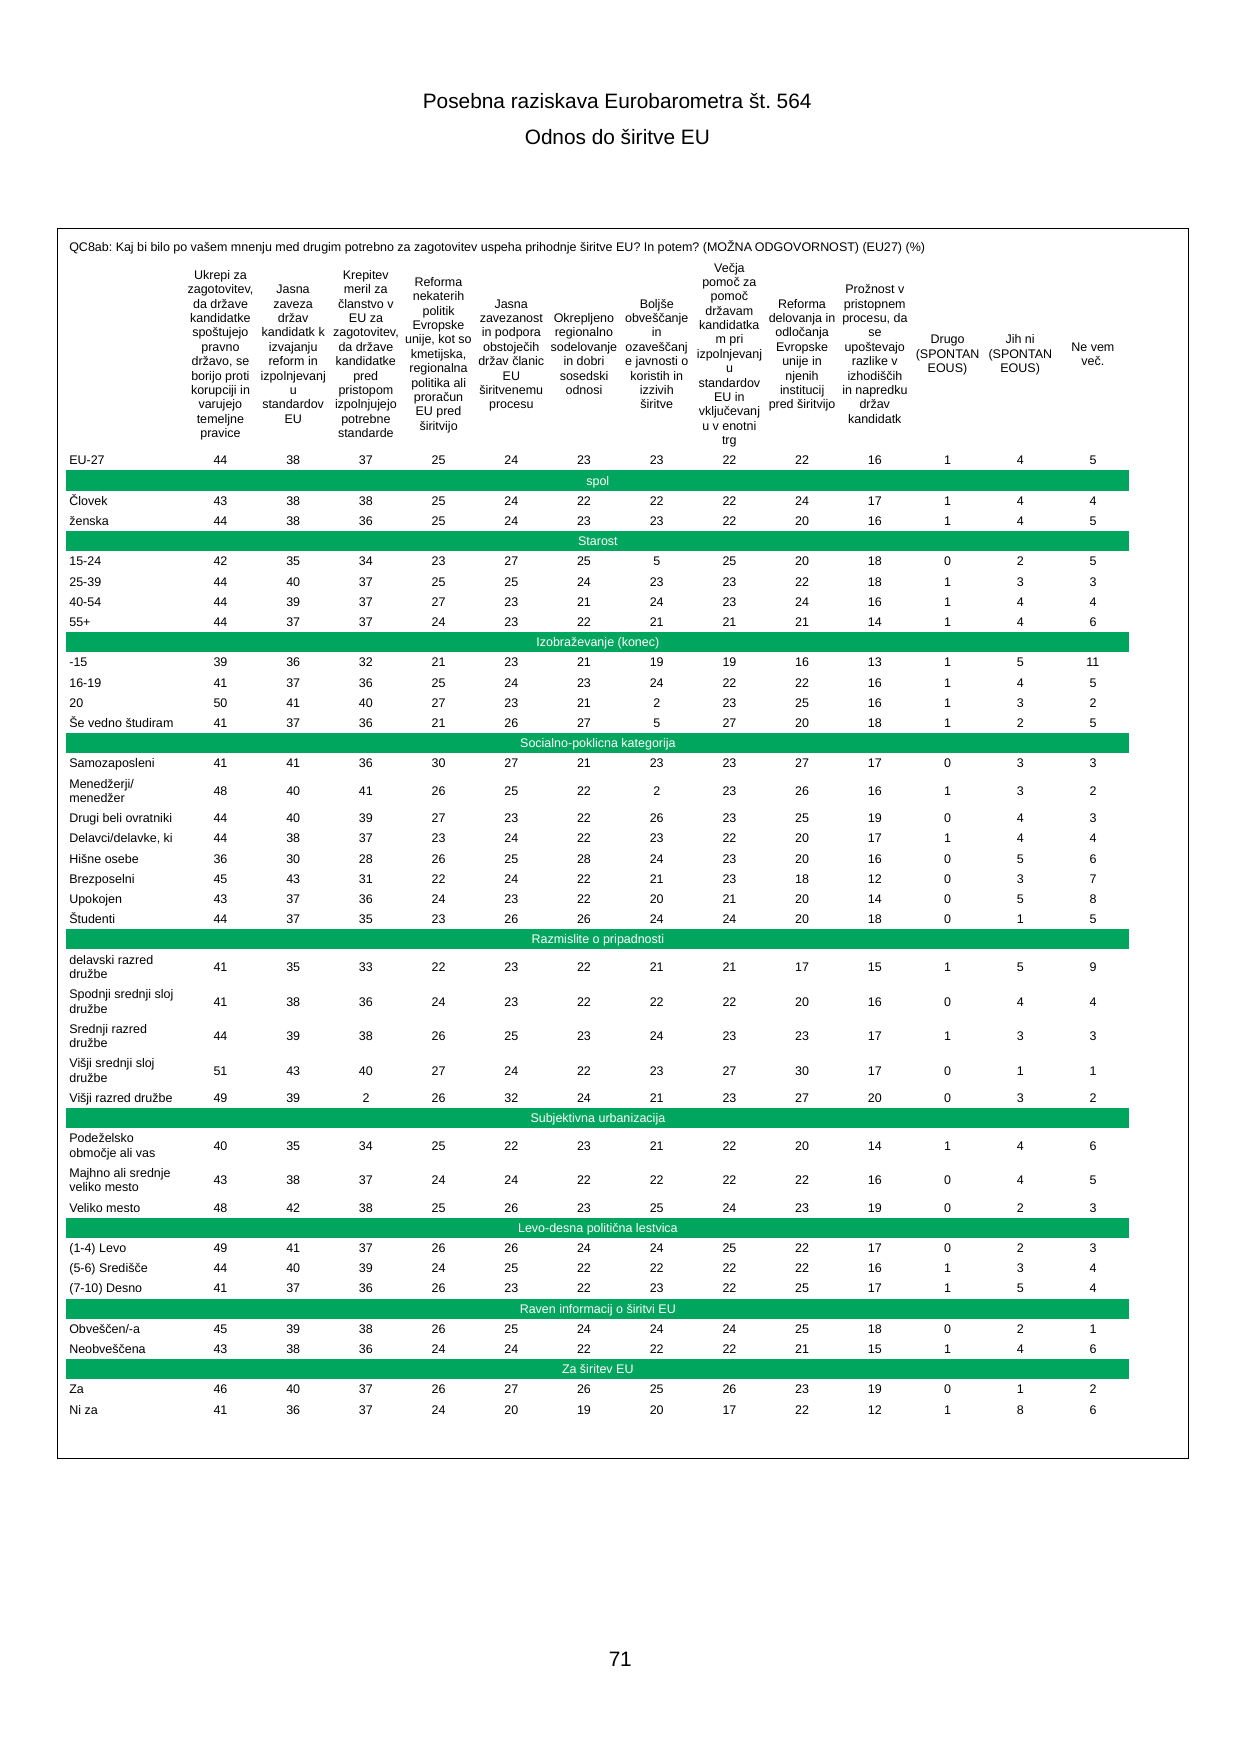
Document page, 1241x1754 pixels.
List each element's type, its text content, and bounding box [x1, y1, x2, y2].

table_cell 22 [766, 571, 838, 592]
table_cell 22 [548, 491, 620, 511]
table_cell 23 [693, 1019, 766, 1053]
table_cell 21 [402, 713, 475, 733]
table_cell 18 [838, 571, 911, 592]
table_cell 0 [911, 984, 984, 1019]
table_cell 36 [329, 753, 402, 773]
table_cell 22 [766, 673, 838, 693]
table_cell 5 [1056, 511, 1129, 531]
table_cell Ni za [66, 1400, 184, 1420]
table_cell 37 [257, 889, 329, 909]
table_cell 22 [693, 1278, 766, 1298]
table_cell 44 [184, 571, 257, 592]
table_cell 14 [838, 612, 911, 632]
table_cell 39 [257, 1319, 329, 1339]
table_cell 24 [475, 1163, 547, 1197]
table_cell 25 [475, 571, 547, 592]
table_cell 4 [984, 450, 1056, 470]
table_cell 36 [184, 849, 257, 869]
table_cell 16 [766, 652, 838, 672]
table_cell 26 [766, 774, 838, 808]
table_cell 16 [838, 849, 911, 869]
table_cell 20 [766, 511, 838, 531]
table_cell 24 [620, 592, 693, 612]
table_cell 4 [984, 491, 1056, 511]
table_cell 21 [548, 592, 620, 612]
table_cell 40 [257, 808, 329, 828]
table_cell 24 [766, 491, 838, 511]
table_cell 22 [548, 950, 620, 984]
table_cell 8 [1056, 889, 1129, 909]
table_cell 23 [475, 592, 547, 612]
table_cell 40 [184, 1128, 257, 1163]
table_cell Brezposelni [66, 869, 184, 889]
table_cell 20 [766, 909, 838, 929]
table_cell 24 [402, 1163, 475, 1197]
table_cell 21 [620, 869, 693, 889]
table_cell 22 [620, 491, 693, 511]
table_cell 23 [693, 774, 766, 808]
table_cell 6 [1056, 849, 1129, 869]
table_cell 27 [402, 592, 475, 612]
table_cell 3 [1056, 1019, 1129, 1053]
table_cell 39 [329, 1258, 402, 1278]
table_cell 40 [257, 774, 329, 808]
table_cell 48 [184, 1198, 257, 1218]
table_cell 2 [1056, 1379, 1129, 1399]
table_cell 3 [984, 774, 1056, 808]
table_cell 22 [548, 808, 620, 828]
table_cell [66, 258, 184, 450]
table_cell 17 [693, 1400, 766, 1420]
table_cell 26 [475, 713, 547, 733]
table_cell 14 [838, 889, 911, 909]
table_cell 21 [548, 652, 620, 672]
table_cell 40 [329, 1053, 402, 1088]
table_cell 25 [402, 450, 475, 470]
table_cell 27 [693, 1053, 766, 1088]
table_cell 4 [984, 612, 1056, 632]
table_cell 25 [402, 673, 475, 693]
table_cell 21 [693, 950, 766, 984]
table_cell 39 [329, 808, 402, 828]
table_cell 26 [475, 909, 547, 929]
table_cell 22 [693, 1128, 766, 1163]
table_cell 36 [329, 713, 402, 733]
table_cell 23 [693, 869, 766, 889]
table_cell 12 [838, 1400, 911, 1420]
table_cell 0 [911, 889, 984, 909]
table_cell 27 [766, 1088, 838, 1108]
table_cell 24 [548, 1088, 620, 1108]
table_cell 1 [1056, 1053, 1129, 1088]
table_cell Za širitev EU [66, 1359, 1129, 1379]
table_cell 23 [402, 828, 475, 848]
table_cell 34 [329, 1128, 402, 1163]
table_cell 22 [620, 984, 693, 1019]
table_cell 35 [329, 909, 402, 929]
table_cell 24 [475, 491, 547, 511]
table_cell 1 [911, 673, 984, 693]
table_cell 20 [766, 713, 838, 733]
table_cell 41 [184, 753, 257, 773]
table_cell 5 [984, 849, 1056, 869]
table_cell 4 [984, 592, 1056, 612]
table_cell 5 [1056, 1163, 1129, 1197]
table_cell 30 [257, 849, 329, 869]
table_cell 38 [329, 491, 402, 511]
table_cell 6 [1056, 1400, 1129, 1420]
table_cell 16 [838, 774, 911, 808]
table_cell 22 [693, 1258, 766, 1278]
table_cell Spodnji srednji sloj družbe [66, 984, 184, 1019]
table_cell 24 [475, 511, 547, 531]
table_cell 25 [548, 551, 620, 571]
table_cell 37 [329, 1400, 402, 1420]
table_cell 20 [766, 984, 838, 1019]
table_cell 44 [184, 909, 257, 929]
table_cell 40-54 [66, 592, 184, 612]
table_cell 20 [766, 828, 838, 848]
table_cell 22 [693, 984, 766, 1019]
table_cell 37 [329, 1163, 402, 1197]
table_cell 23 [620, 1053, 693, 1088]
table_cell 22 [548, 984, 620, 1019]
table_cell Menedžerji/menedžer [66, 774, 184, 808]
table_cell 17 [838, 491, 911, 511]
table_cell 5 [1056, 450, 1129, 470]
table_cell Razmislite o pripadnosti [66, 929, 1129, 949]
table_cell 41 [257, 693, 329, 713]
table_cell 27 [402, 1053, 475, 1088]
table_cell 42 [257, 1198, 329, 1218]
table_cell 39 [257, 592, 329, 612]
table_cell 1 [911, 511, 984, 531]
table_cell Študenti [66, 909, 184, 929]
table_cell 37 [257, 612, 329, 632]
table_cell 0 [911, 869, 984, 889]
table_cell -15 [66, 652, 184, 672]
table_cell 37 [329, 592, 402, 612]
table_cell 44 [184, 511, 257, 531]
table_cell 22 [548, 1278, 620, 1298]
table_cell 36 [329, 984, 402, 1019]
table_cell 22 [402, 869, 475, 889]
table_cell 51 [184, 1053, 257, 1088]
table_cell 23 [620, 1278, 693, 1298]
table_cell 16-19 [66, 673, 184, 693]
table_cell 3 [1056, 753, 1129, 773]
table_cell 3 [984, 571, 1056, 592]
table_cell delavski razred družbe [66, 950, 184, 984]
table_cell 1 [911, 828, 984, 848]
table_cell 23 [693, 808, 766, 828]
table_cell 41 [184, 713, 257, 733]
table_cell (5-6) Središče [66, 1258, 184, 1278]
table_cell 22 [693, 1339, 766, 1359]
table_cell 35 [257, 1128, 329, 1163]
table_cell 17 [838, 753, 911, 773]
table_cell 21 [766, 612, 838, 632]
table_cell 25 [766, 808, 838, 828]
table_cell 25 [402, 1198, 475, 1218]
table_cell 4 [984, 511, 1056, 531]
table_cell 3 [984, 1019, 1056, 1053]
table_cell 3 [984, 869, 1056, 889]
table_cell 21 [620, 1128, 693, 1163]
table_cell 27 [402, 693, 475, 713]
table_cell 46 [184, 1379, 257, 1399]
table_cell 43 [184, 889, 257, 909]
table_cell 2 [984, 1238, 1056, 1258]
table_cell 38 [257, 1163, 329, 1197]
table_cell 17 [766, 950, 838, 984]
table_cell 5 [984, 950, 1056, 984]
table_cell Reforma nekaterih politik Evropske unije, kot so kmetijska, regionalna politika ali proračun EU pred širitvijo [402, 258, 475, 450]
table_cell Upokojen [66, 889, 184, 909]
table_cell 44 [184, 1019, 257, 1053]
table_cell Ukrepi za zagotovitev, da države kandidatke spoštujejo pravno državo, se borijo proti korupciji in varujejo temeljne pravice [184, 258, 257, 450]
table_cell 23 [548, 1128, 620, 1163]
table_cell 4 [984, 1339, 1056, 1359]
table_cell 26 [402, 1319, 475, 1339]
table_cell 17 [838, 828, 911, 848]
table_cell 55+ [66, 612, 184, 632]
table_cell 20 [766, 551, 838, 571]
table_cell 24 [620, 849, 693, 869]
table_cell 24 [548, 1319, 620, 1339]
table_cell (7-10) Desno [66, 1278, 184, 1298]
table_cell 28 [329, 849, 402, 869]
table_cell 43 [257, 1053, 329, 1088]
table_cell 25 [620, 1198, 693, 1218]
table_cell 22 [766, 1238, 838, 1258]
table_cell 18 [838, 1319, 911, 1339]
table_cell 15 [838, 950, 911, 984]
table_cell 43 [184, 1163, 257, 1197]
table_cell Subjektivna urbanizacija [66, 1108, 1129, 1128]
table_cell 24 [475, 828, 547, 848]
table_cell 22 [766, 1400, 838, 1420]
table_cell 36 [257, 1400, 329, 1420]
table_cell 2 [1056, 693, 1129, 713]
table_cell Hišne osebe [66, 849, 184, 869]
table_cell 25-39 [66, 571, 184, 592]
table_cell 0 [911, 1163, 984, 1197]
table_cell 24 [402, 612, 475, 632]
table_cell 4 [984, 673, 1056, 693]
table_cell 25 [693, 551, 766, 571]
table_cell Boljše obveščanje in ozaveščanje javnosti o koristih in izzivih širitve [620, 258, 693, 450]
table_cell 24 [475, 869, 547, 889]
table_cell 40 [257, 571, 329, 592]
table_cell 23 [475, 808, 547, 828]
table_cell 19 [548, 1400, 620, 1420]
table_cell 27 [402, 808, 475, 828]
table_cell 24 [475, 1053, 547, 1088]
table_cell 16 [838, 592, 911, 612]
table_cell 37 [329, 450, 402, 470]
table_cell 24 [693, 909, 766, 929]
table_cell 40 [329, 693, 402, 713]
table_cell 38 [257, 828, 329, 848]
table_cell 24 [402, 984, 475, 1019]
table_cell 41 [184, 984, 257, 1019]
table_cell 26 [620, 808, 693, 828]
table_cell 1 [984, 1053, 1056, 1088]
table_cell 23 [620, 450, 693, 470]
table_cell 23 [620, 753, 693, 773]
table_cell 22 [693, 673, 766, 693]
table_cell 24 [402, 1258, 475, 1278]
table_cell 25 [766, 693, 838, 713]
table_cell 23 [766, 1019, 838, 1053]
table_cell 21 [620, 950, 693, 984]
table_cell Večja pomoč za pomoč državam kandidatkam pri izpolnjevanju standardov EU in vključevanju v enotni trg [693, 258, 766, 450]
table_cell Višji razred družbe [66, 1088, 184, 1108]
table_cell 30 [766, 1053, 838, 1088]
table_cell 28 [548, 849, 620, 869]
table_cell 22 [548, 612, 620, 632]
table_cell 23 [475, 889, 547, 909]
table_cell 22 [693, 828, 766, 848]
table_cell 2 [984, 1198, 1056, 1218]
table_cell 15-24 [66, 551, 184, 571]
table_cell 2 [984, 551, 1056, 571]
table_cell 23 [475, 984, 547, 1019]
table_cell Samozaposleni [66, 753, 184, 773]
table_cell 5 [1056, 909, 1129, 929]
table_cell Jasna zavezanost in podpora obstoječih držav članic EU širitvenemu procesu [475, 258, 547, 450]
table_cell 23 [402, 909, 475, 929]
table_cell Višji srednji sloj družbe [66, 1053, 184, 1088]
table_cell 24 [620, 1238, 693, 1258]
table_cell 41 [257, 753, 329, 773]
table_cell 3 [984, 1258, 1056, 1278]
table_cell 19 [838, 1198, 911, 1218]
table_cell 23 [766, 1379, 838, 1399]
table_cell 4 [984, 828, 1056, 848]
table_cell 25 [766, 1278, 838, 1298]
table_cell 37 [329, 828, 402, 848]
table_cell 3 [984, 1088, 1056, 1108]
table_cell 0 [911, 909, 984, 929]
table_cell 21 [548, 693, 620, 713]
table_cell 3 [984, 753, 1056, 773]
table_cell 22 [693, 1163, 766, 1197]
table_cell 31 [329, 869, 402, 889]
table_cell 25 [475, 774, 547, 808]
table_cell Izobraževanje (konec) [66, 632, 1129, 652]
table_cell 24 [620, 673, 693, 693]
table_cell 37 [329, 1379, 402, 1399]
table_cell 1 [911, 693, 984, 713]
table_cell 22 [548, 1163, 620, 1197]
table_cell 25 [620, 1379, 693, 1399]
table_cell 1 [911, 652, 984, 672]
table_cell 44 [184, 808, 257, 828]
table_cell 3 [1056, 571, 1129, 592]
table_cell 22 [402, 950, 475, 984]
table_cell 25 [475, 1258, 547, 1278]
table_cell 26 [548, 909, 620, 929]
table_cell 1 [911, 1019, 984, 1053]
table_cell EU-27 [66, 450, 184, 470]
table_cell 37 [257, 909, 329, 929]
table_cell 2 [620, 693, 693, 713]
table_cell 4 [1056, 592, 1129, 612]
table_cell 30 [402, 753, 475, 773]
table_cell 6 [1056, 1128, 1129, 1163]
table_cell 4 [1056, 1278, 1129, 1298]
table_cell 41 [184, 1400, 257, 1420]
table_cell 24 [620, 1319, 693, 1339]
table_cell 23 [548, 511, 620, 531]
table_cell 4 [1056, 984, 1129, 1019]
table_cell Drugo (SPONTANEOUS) [911, 258, 984, 450]
table_cell 1 [911, 1278, 984, 1298]
table_cell 0 [911, 808, 984, 828]
table_cell 3 [1056, 808, 1129, 828]
table_cell 5 [984, 889, 1056, 909]
table_cell 21 [693, 612, 766, 632]
table_cell 24 [693, 1319, 766, 1339]
table_cell 27 [693, 713, 766, 733]
table_cell 36 [329, 889, 402, 909]
table_cell 37 [257, 673, 329, 693]
table_cell 0 [911, 1053, 984, 1088]
table_cell 16 [838, 511, 911, 531]
table_cell 37 [257, 1278, 329, 1298]
table_cell 6 [1056, 1339, 1129, 1359]
table_cell 5 [1056, 713, 1129, 733]
table_cell 1 [911, 592, 984, 612]
table_cell 23 [475, 1278, 547, 1298]
table_cell 38 [329, 1319, 402, 1339]
table_cell 18 [838, 713, 911, 733]
table_cell 24 [475, 673, 547, 693]
table_cell 43 [184, 491, 257, 511]
table_cell 24 [402, 889, 475, 909]
table_cell 2 [620, 774, 693, 808]
table_cell 16 [838, 450, 911, 470]
table_cell 24 [766, 592, 838, 612]
table_cell ženska [66, 511, 184, 531]
table_cell 25 [693, 1238, 766, 1258]
table_cell 48 [184, 774, 257, 808]
table_cell 12 [838, 869, 911, 889]
table_cell 22 [548, 869, 620, 889]
table_cell spol [66, 470, 1129, 491]
table_cell 24 [402, 1339, 475, 1359]
table_cell 21 [620, 612, 693, 632]
table_cell 0 [911, 753, 984, 773]
table_cell Podeželsko območje ali vas [66, 1128, 184, 1163]
table_cell 25 [402, 511, 475, 531]
table_cell 23 [475, 950, 547, 984]
table_cell 15 [838, 1339, 911, 1359]
table_cell 14 [838, 1128, 911, 1163]
table_cell Levo-desna politična lestvica [66, 1218, 1129, 1238]
table_cell 1 [984, 909, 1056, 929]
table_cell 23 [766, 1198, 838, 1218]
table_cell 21 [402, 652, 475, 672]
table_cell 26 [402, 1379, 475, 1399]
table_cell 21 [548, 753, 620, 773]
table_cell 22 [548, 1339, 620, 1359]
table_cell 27 [766, 753, 838, 773]
table_cell 17 [838, 1053, 911, 1088]
table_cell 49 [184, 1238, 257, 1258]
table_cell 19 [838, 1379, 911, 1399]
table_cell 17 [838, 1019, 911, 1053]
table_cell 27 [475, 551, 547, 571]
table_cell 20 [766, 849, 838, 869]
table_cell 8 [984, 1400, 1056, 1420]
table_cell 18 [838, 551, 911, 571]
table_cell 7 [1056, 869, 1129, 889]
table_cell 23 [475, 612, 547, 632]
table_cell 23 [693, 1088, 766, 1108]
table_cell Jih ni (SPONTANEOUS) [984, 258, 1056, 450]
table_cell Jasna zaveza držav kandidatk k izvajanju reform in izpolnjevanju standardov EU [257, 258, 329, 450]
table_cell 23 [548, 1198, 620, 1218]
table_cell 1 [911, 571, 984, 592]
table_cell 26 [475, 1238, 547, 1258]
table_cell Krepitev meril za članstvo v EU za zagotovitev, da države kandidatke pred pristopom izpolnjujejo potrebne standarde [329, 258, 402, 450]
table_cell 38 [257, 450, 329, 470]
table_cell 43 [184, 1339, 257, 1359]
table_cell 44 [184, 592, 257, 612]
table_cell 44 [184, 612, 257, 632]
table_cell 0 [911, 551, 984, 571]
table_cell 23 [620, 828, 693, 848]
table_cell 22 [548, 889, 620, 909]
table_cell 2 [329, 1088, 402, 1108]
table_cell 16 [838, 1258, 911, 1278]
table_cell 1 [911, 491, 984, 511]
table_cell 4 [984, 1163, 1056, 1197]
table_cell 25 [402, 571, 475, 592]
table_cell Človek [66, 491, 184, 511]
table_cell 22 [475, 1128, 547, 1163]
table_cell 21 [766, 1339, 838, 1359]
table_cell 49 [184, 1088, 257, 1108]
table_cell 2 [984, 713, 1056, 733]
table_cell 25 [475, 849, 547, 869]
table_cell 45 [184, 869, 257, 889]
table_cell 23 [693, 571, 766, 592]
table_cell 26 [402, 774, 475, 808]
table_cell 19 [838, 808, 911, 828]
table_cell Reforma delovanja in odločanja Evropske unije in njenih institucij pred širitvijo [766, 258, 838, 450]
table_cell Raven informacij o širitvi EU [66, 1299, 1129, 1319]
table_cell 41 [329, 774, 402, 808]
table_cell 24 [693, 1198, 766, 1218]
table_cell 32 [475, 1088, 547, 1108]
table_cell Srednji razred družbe [66, 1019, 184, 1053]
table_cell 39 [257, 1019, 329, 1053]
table_cell Prožnost v pristopnem procesu, da se upoštevajo razlike v izhodiščih in napredku držav kandidatk [838, 258, 911, 450]
table_cell 26 [693, 1379, 766, 1399]
table_cell 19 [620, 652, 693, 672]
table_cell (1-4) Levo [66, 1238, 184, 1258]
table_cell 38 [257, 491, 329, 511]
table_cell 5 [984, 1278, 1056, 1298]
table_cell 19 [693, 652, 766, 672]
table_cell 3 [1056, 1238, 1129, 1258]
table_cell 23 [693, 592, 766, 612]
table_cell 27 [548, 713, 620, 733]
table_cell 4 [984, 984, 1056, 1019]
table_cell 41 [257, 1238, 329, 1258]
table_cell Delavci/delavke, ki [66, 828, 184, 848]
table_cell Za [66, 1379, 184, 1399]
table_cell 11 [1056, 652, 1129, 672]
table_cell 5 [1056, 673, 1129, 693]
table_cell 1 [911, 1258, 984, 1278]
table_cell 23 [620, 511, 693, 531]
table_cell 23 [693, 693, 766, 713]
table_cell 23 [548, 1019, 620, 1053]
table_cell 5 [620, 551, 693, 571]
table_cell 2 [984, 1319, 1056, 1339]
table_cell 23 [693, 849, 766, 869]
table_cell 22 [620, 1163, 693, 1197]
table_cell 38 [329, 1019, 402, 1053]
table_cell 17 [838, 1278, 911, 1298]
table_cell 26 [402, 1019, 475, 1053]
table_cell 16 [838, 673, 911, 693]
table_cell 18 [838, 909, 911, 929]
table_cell 23 [620, 571, 693, 592]
table_cell 22 [548, 774, 620, 808]
table_cell 16 [838, 1163, 911, 1197]
table_cell 1 [911, 774, 984, 808]
table_cell 38 [257, 1339, 329, 1359]
table_cell 39 [184, 652, 257, 672]
table_cell 27 [475, 753, 547, 773]
table_cell 45 [184, 1319, 257, 1339]
table_cell 24 [620, 1019, 693, 1053]
table_cell 22 [548, 828, 620, 848]
table_cell Drugi beli ovratniki [66, 808, 184, 828]
table_cell 1 [911, 713, 984, 733]
table_cell 36 [329, 511, 402, 531]
table_cell 42 [184, 551, 257, 571]
table_cell 43 [257, 869, 329, 889]
table_cell 1 [911, 950, 984, 984]
table_cell 22 [693, 511, 766, 531]
table_cell 20 [766, 889, 838, 909]
table_cell Še vedno študiram [66, 713, 184, 733]
table_cell 37 [257, 713, 329, 733]
table_cell 1 [911, 612, 984, 632]
table_cell 0 [911, 1198, 984, 1218]
table_cell 20 [475, 1400, 547, 1420]
table_cell 40 [257, 1379, 329, 1399]
table_cell 21 [693, 889, 766, 909]
table_cell 22 [693, 450, 766, 470]
table_cell 26 [402, 1238, 475, 1258]
table_cell 4 [984, 1128, 1056, 1163]
table_cell 32 [329, 652, 402, 672]
table_cell 23 [402, 551, 475, 571]
table_cell 33 [329, 950, 402, 984]
table_cell 35 [257, 551, 329, 571]
table_cell 21 [620, 1088, 693, 1108]
table_cell 24 [402, 1400, 475, 1420]
table_cell 22 [766, 1258, 838, 1278]
table_cell 1 [911, 1339, 984, 1359]
table_cell 22 [620, 1339, 693, 1359]
table_cell 25 [402, 1128, 475, 1163]
table_cell 0 [911, 1319, 984, 1339]
table_cell 34 [329, 551, 402, 571]
table_cell 37 [329, 612, 402, 632]
table_cell 24 [620, 909, 693, 929]
table_cell 13 [838, 652, 911, 672]
table_cell 0 [911, 1238, 984, 1258]
table_cell 40 [257, 1258, 329, 1278]
table_cell 37 [329, 571, 402, 592]
table_cell 27 [475, 1379, 547, 1399]
table_cell 6 [1056, 612, 1129, 632]
table_cell Socialno-poklicna kategorija [66, 733, 1129, 753]
table_cell 0 [911, 1379, 984, 1399]
table_cell Ne vem več. [1056, 258, 1129, 450]
table_cell 2 [1056, 1088, 1129, 1108]
table_cell 5 [1056, 551, 1129, 571]
table_cell 22 [693, 491, 766, 511]
table_cell 4 [1056, 1258, 1129, 1278]
table_cell 26 [548, 1379, 620, 1399]
table_cell Obveščen/-a [66, 1319, 184, 1339]
table_cell 44 [184, 450, 257, 470]
table_cell 22 [766, 1163, 838, 1197]
table_header QC8ab: Kaj bi bilo po vašem mnenju med drugim potrebno za zagotovitev uspeha prihodnje širitve EU? In potem? (MOŽNA ODGOVORNOST) (EU27) (%) [66, 237, 1129, 257]
table_cell 20 [620, 1400, 693, 1420]
table_cell 4 [1056, 491, 1129, 511]
table_cell Majhno ali srednje veliko mesto [66, 1163, 184, 1197]
table_cell 25 [766, 1319, 838, 1339]
table_cell 26 [402, 849, 475, 869]
table_cell 4 [984, 808, 1056, 828]
table_cell 1 [984, 1379, 1056, 1399]
table_cell 36 [329, 1339, 402, 1359]
table_cell Starost [66, 531, 1129, 551]
table_cell 0 [911, 1088, 984, 1108]
table_cell 22 [548, 1258, 620, 1278]
table_cell 25 [475, 1019, 547, 1053]
table_cell 16 [838, 984, 911, 1019]
table_cell 22 [620, 1258, 693, 1278]
table_cell 3 [984, 693, 1056, 713]
table_cell 38 [257, 984, 329, 1019]
table_cell 24 [548, 1238, 620, 1258]
table_cell Neobveščena [66, 1339, 184, 1359]
table_cell 36 [329, 673, 402, 693]
table_cell 1 [911, 450, 984, 470]
table_cell 25 [475, 1319, 547, 1339]
table_cell 44 [184, 1258, 257, 1278]
table_cell 9 [1056, 950, 1129, 984]
table_cell 20 [838, 1088, 911, 1108]
table_cell 41 [184, 673, 257, 693]
table_cell 41 [184, 950, 257, 984]
table_cell 5 [984, 652, 1056, 672]
table_cell 36 [329, 1278, 402, 1298]
table_cell 17 [838, 1238, 911, 1258]
table_cell 4 [1056, 828, 1129, 848]
table_cell 23 [548, 450, 620, 470]
table_cell 38 [329, 1198, 402, 1218]
table_cell 22 [548, 1053, 620, 1088]
table_cell 23 [475, 652, 547, 672]
table_cell Okrepljeno regionalno sodelovanje in dobri sosedski odnosi [548, 258, 620, 450]
table_cell 26 [402, 1278, 475, 1298]
table_cell 23 [475, 693, 547, 713]
table_cell 39 [257, 1088, 329, 1108]
table_cell 20 [66, 693, 184, 713]
table_cell 26 [475, 1198, 547, 1218]
table_cell 1 [911, 1128, 984, 1163]
table_cell 2 [1056, 774, 1129, 808]
table_cell 24 [475, 450, 547, 470]
table_cell 20 [620, 889, 693, 909]
table_cell 3 [1056, 1198, 1129, 1218]
table_cell 25 [402, 491, 475, 511]
table_cell 41 [184, 1278, 257, 1298]
table_cell 23 [693, 753, 766, 773]
table_cell 44 [184, 828, 257, 848]
table_cell 16 [838, 693, 911, 713]
table_cell 1 [1056, 1319, 1129, 1339]
table_cell 36 [257, 652, 329, 672]
table_cell 24 [475, 1339, 547, 1359]
table_cell 23 [548, 673, 620, 693]
table_cell Veliko mesto [66, 1198, 184, 1218]
table_cell 50 [184, 693, 257, 713]
table_cell 5 [620, 713, 693, 733]
table_cell 22 [766, 450, 838, 470]
table_cell 0 [911, 849, 984, 869]
table_cell 38 [257, 511, 329, 531]
table_cell 37 [329, 1238, 402, 1258]
table_cell 26 [402, 1088, 475, 1108]
table_cell 18 [766, 869, 838, 889]
table_cell 35 [257, 950, 329, 984]
table_cell 1 [911, 1400, 984, 1420]
table_cell 20 [766, 1128, 838, 1163]
table_cell 24 [548, 571, 620, 592]
